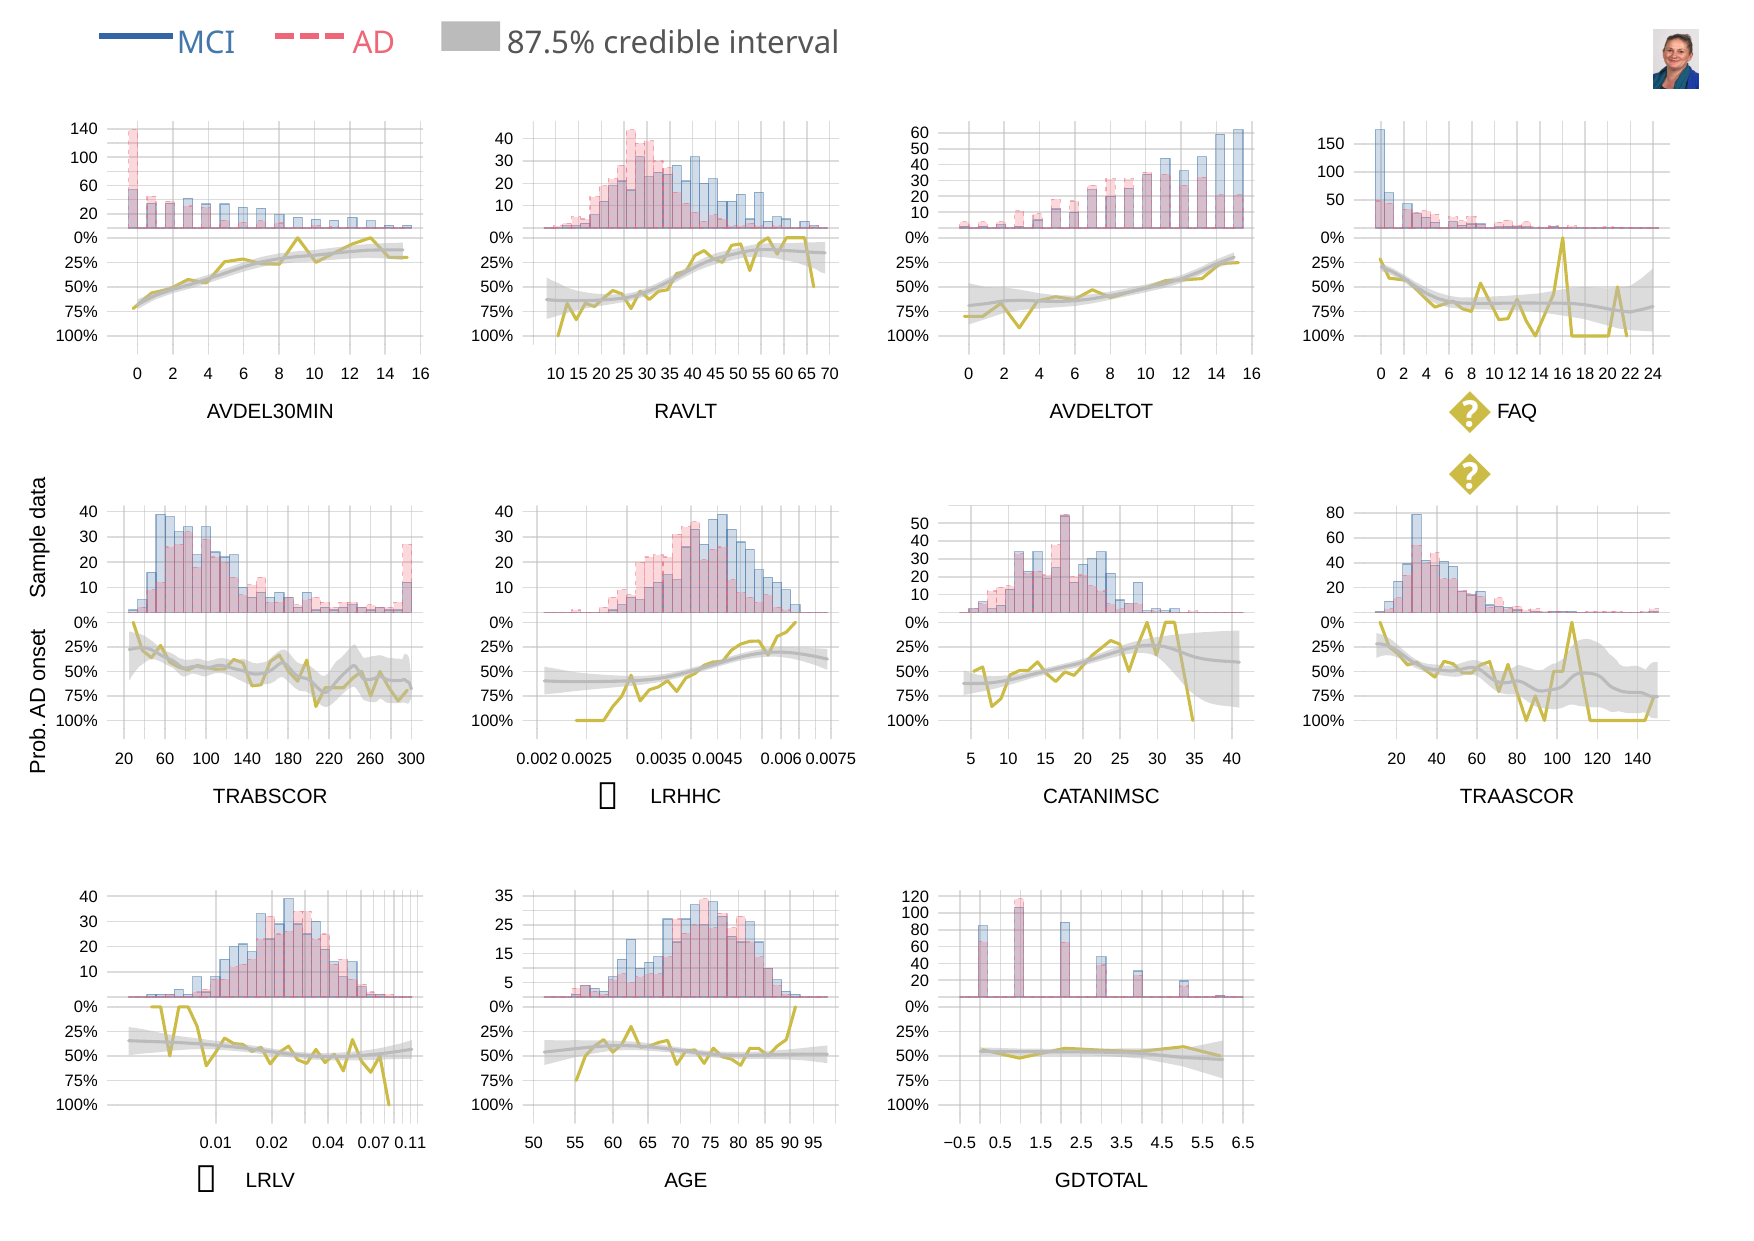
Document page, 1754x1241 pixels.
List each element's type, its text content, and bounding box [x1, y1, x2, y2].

text_box Prob. AD onset Sample data [18, 441, 68, 790]
text_box 🧠 [180, 1145, 262, 1210]
text_box 👪 [1432, 370, 1508, 446]
text_box MCI [162, 13, 250, 60]
text_box 🧠 [581, 762, 663, 828]
text_box 87.5% credible interval [492, 13, 832, 60]
text_box [441, 21, 492, 51]
picture [9, 6, 1745, 1234]
text_box AD [337, 13, 413, 60]
